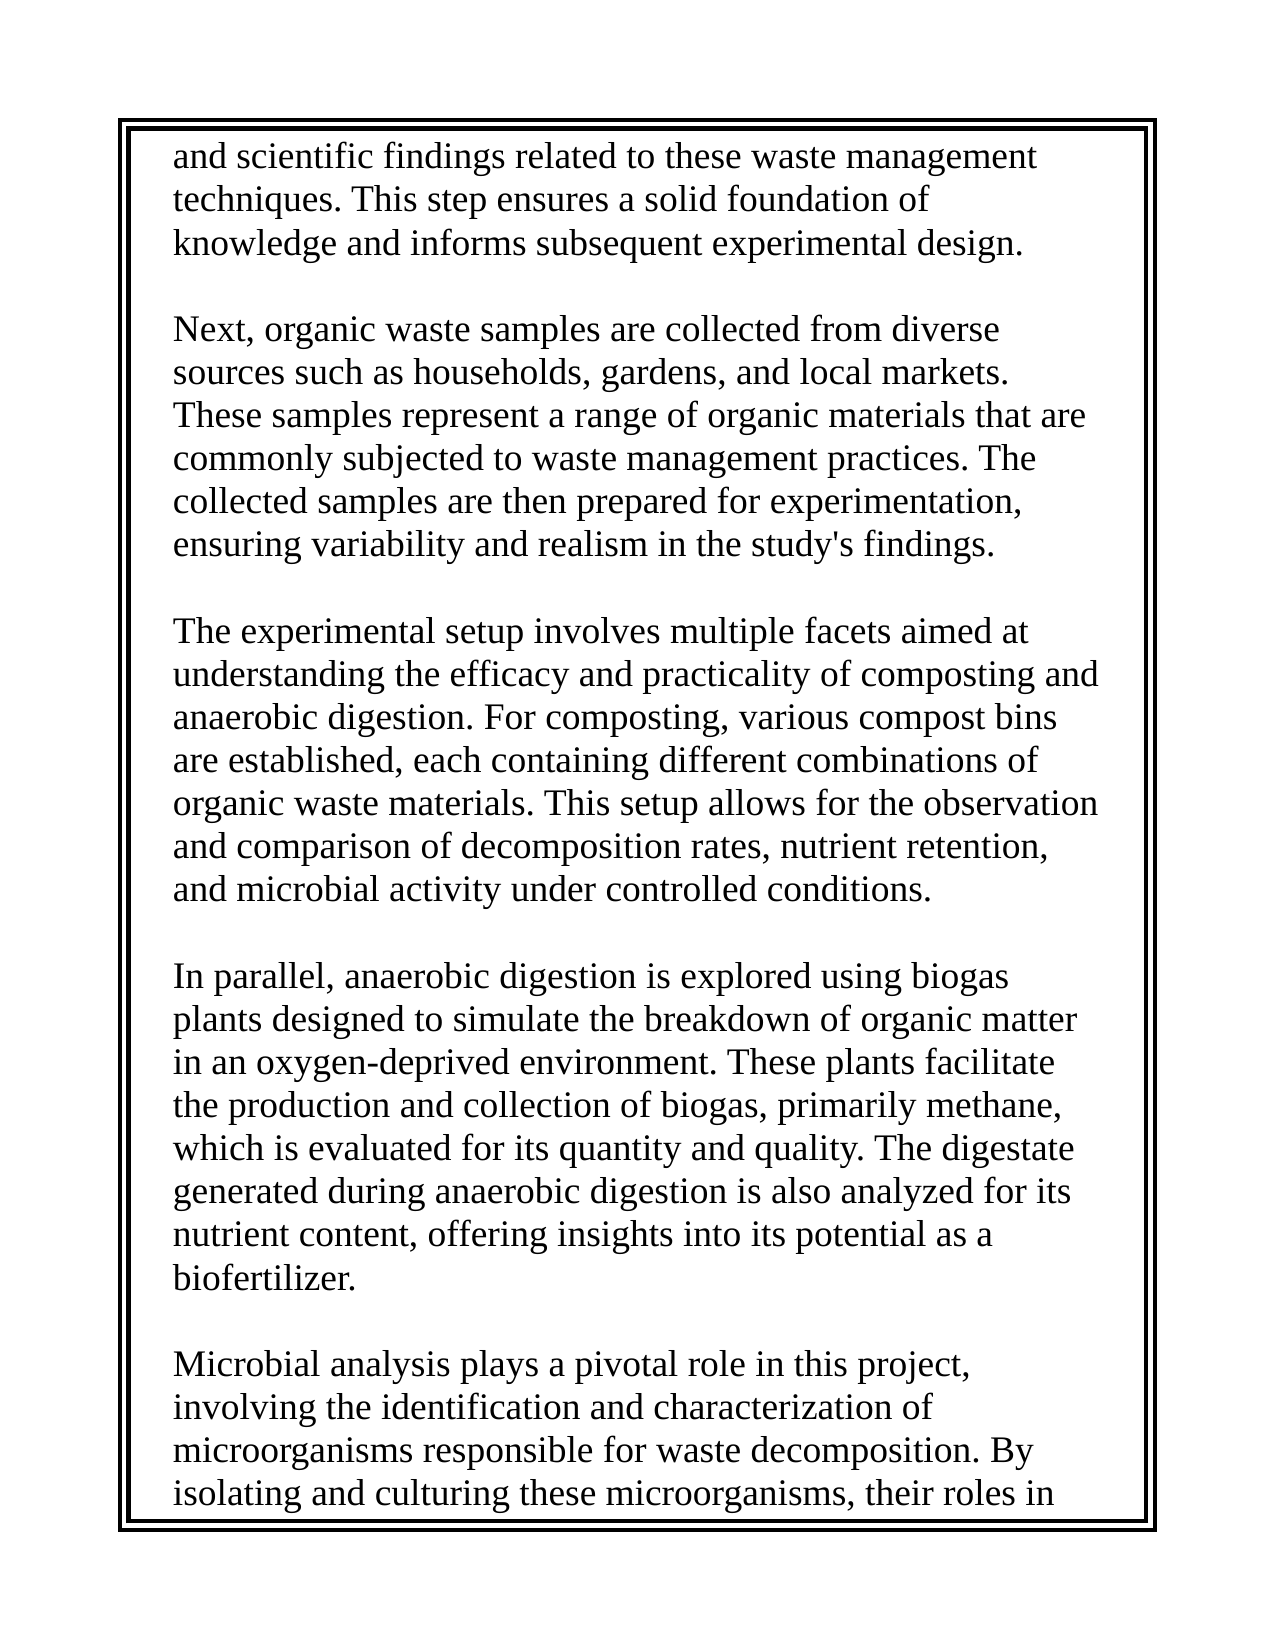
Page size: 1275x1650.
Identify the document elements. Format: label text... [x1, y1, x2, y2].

text and scientific findings related to these waste management techniques. This step ensures a solid foundation of knowledge and informs subsequent experimental design. Next, organic waste samples are collected from diverse sources such as households, gardens, and local markets. These samples represent a range of organic materials that are commonly subjected to waste management practices. The collected samples are then prepared for experimentation, ensuring variability and realism in the study's findings. The experimental setup involves multiple facets aimed at understanding the efficacy and practicality of composting and anaerobic digestion. For composting, various compost bins are established, each containing different combinations of organic waste materials. This setup allows for the observation and comparison of decomposition rates, nutrient retention, and microbial activity under controlled conditions. In parallel, anaerobic digestion is explored using biogas plants designed to simulate the breakdown of organic matter in an oxygen-deprived environment. These plants facilitate the production and collection of biogas, primarily methane, which is evaluated for its quantity and quality. The digestate generated during anaerobic digestion is also analyzed for its nutrient content, offering insights into its potential as a biofertilizer. Microbial analysis plays a pivotal role in this project, involving the identification and characterization of microorganisms responsible for waste decomposition. By isolating and culturing these microorganisms, their roles in [173, 134, 1104, 1514]
